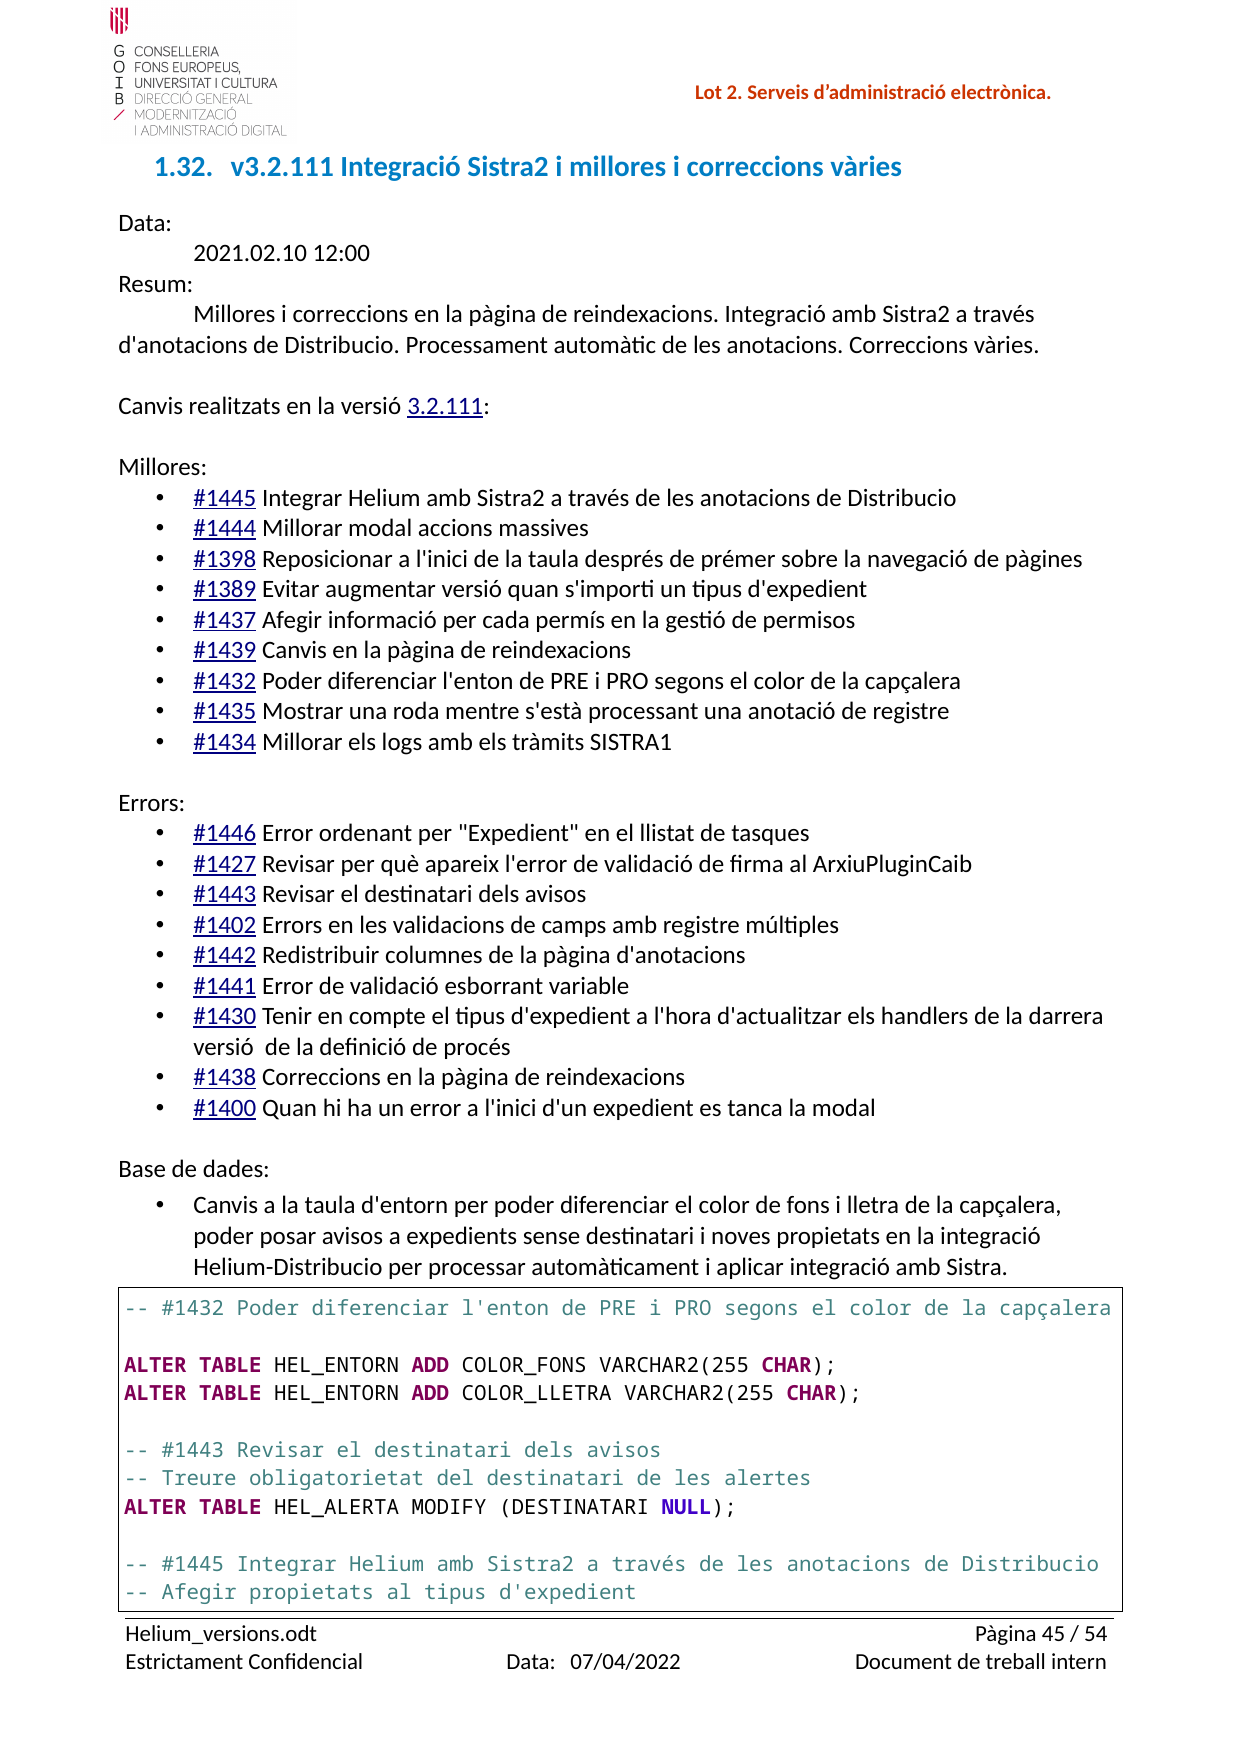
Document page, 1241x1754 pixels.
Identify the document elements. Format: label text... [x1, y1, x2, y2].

list #1443 Revisar el destinatari dels avisos [156, 878, 1122, 909]
text Resum: [118, 268, 1122, 298]
list #1435 Mostrar una roda mentre s'està processant una anotació de registre [156, 695, 1122, 726]
text Millores i correccions en la pàgina de reindexacions. Integració amb Sistra2 a través d'anotacions de Distribucio. Processament automàtic de les anotacions. Correccions vàries. [118, 298, 1122, 359]
table_header -- #1432 Poder diferenciar l'enton de PRE i PRO segons el color de la capçalera ALTER TABLE HEL_ENTORN ADD COLOR_FONS VARCHAR2(255 CHAR); ALTER TABLE HEL_ENTORN ADD COLOR_LLETRA VARCHAR2(255 CHAR); -- #1443 Revisar el destinatari dels avisos -- Treure obligatorietat del destinatari de les alertes ALTER TABLE HEL_ALERTA MODIFY (DESTINATARI NULL); -- #1445 Integrar Helium amb Sistra2 a través de les anotacions de Distribucio -- Afegir propietats al tipus d'expedient [119, 1288, 1122, 1611]
text Canvis realitzats en la versió 3.2.111: [118, 390, 1122, 421]
list #1434 Millorar els logs amb els tràmits SISTRA1 [156, 726, 1122, 756]
list #1400 Quan hi ha un error a l'inici d'un expedient es tanca la modal [156, 1092, 1122, 1123]
picture [100, 0, 297, 144]
text Errors: [118, 787, 1122, 817]
list #1444 Millorar modal accions massives [156, 512, 1122, 543]
text 2021.02.10 12:00 [118, 237, 1122, 268]
list #1445 Integrar Helium amb Sistra2 a través de les anotacions de Distribucio [156, 482, 1122, 512]
text Data: [118, 207, 1122, 237]
list #1398 Reposicionar a l'inici de la taula després de prémer sobre la navegació de pàgines [156, 543, 1122, 573]
list #1389 Evitar augmentar versió quan s'importi un tipus d'expedient [156, 573, 1122, 604]
text Base de dades: [118, 1153, 1122, 1184]
list #1439 Canvis en la pàgina de reindexacions [156, 634, 1122, 665]
list #1432 Poder diferenciar l'enton de PRE i PRO segons el color de la capçalera [156, 665, 1122, 695]
subtitle v3.2.111 Integració Sistra2 i millores i correccions vàries [153, 148, 1122, 183]
list #1430 Tenir en compte el tipus d'expedient a l'hora d'actualitzar els handlers de la darrera versió de la definició de procés [156, 1001, 1122, 1062]
list #1438 Correccions en la pàgina de reindexacions [156, 1062, 1122, 1092]
list #1427 Revisar per què apareix l'error de validació de firma al ArxiuPluginCaib [156, 848, 1122, 878]
list #1437 Afegir informació per cada permís en la gestió de permisos [156, 604, 1122, 634]
list #1446 Error ordenant per "Expedient" en el llistat de tasques [156, 817, 1122, 848]
list Canvis a la taula d'entorn per poder diferenciar el color de fons i lletra de la capçalera, poder posar avisos a expedients sense destinatari i noves propietats en la integració Helium-Distribucio per processar automàticament i aplicar integració amb Sistra. [156, 1189, 1122, 1281]
list #1402 Errors en les validacions de camps amb registre múltiples [156, 909, 1122, 939]
list #1441 Error de validació esborrant variable [156, 970, 1122, 1001]
list #1442 Redistribuir columnes de la pàgina d'anotacions [156, 939, 1122, 970]
text Millores: [118, 451, 1122, 482]
